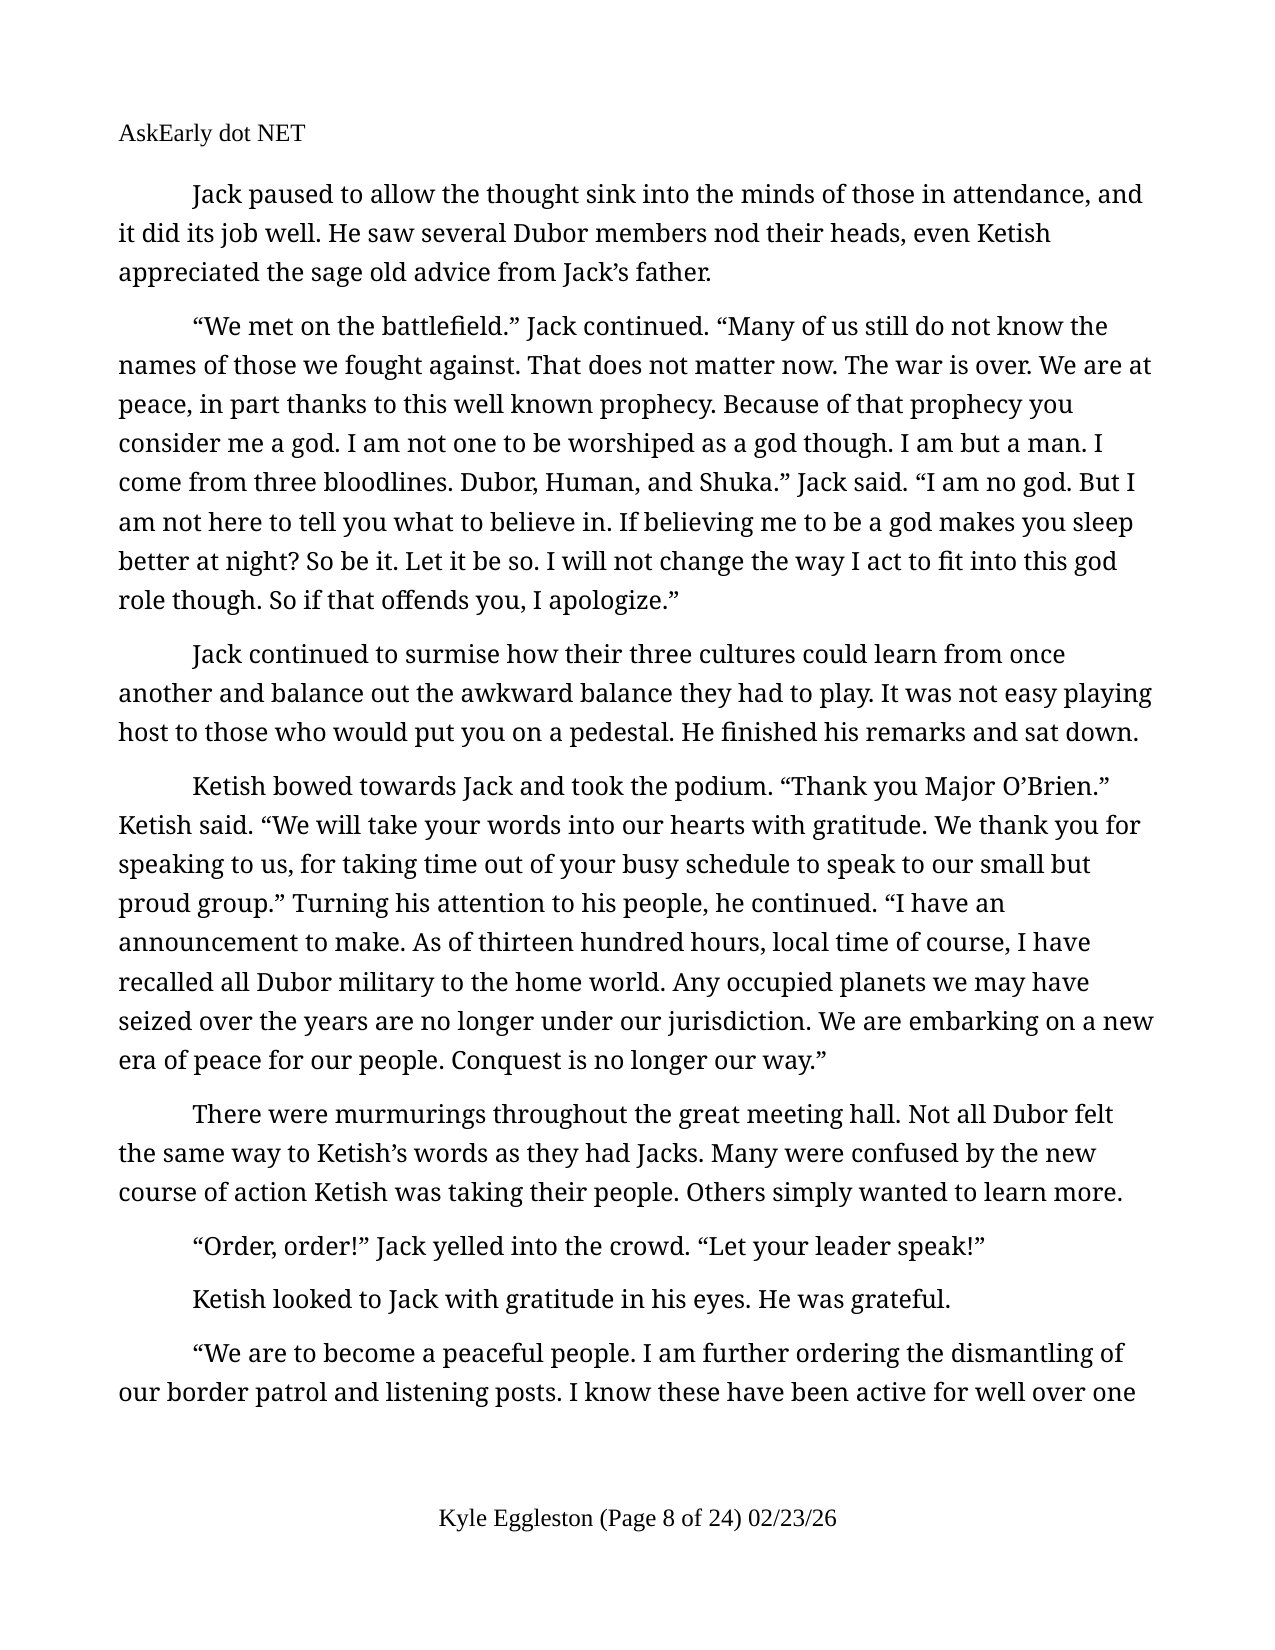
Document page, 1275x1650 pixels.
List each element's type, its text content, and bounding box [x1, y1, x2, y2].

text Ketish bowed towards Jack and took the podium. “Thank you Major O’Brien.” Ketish said. “We will take your words into our hearts with gratitude. We thank you for speaking to us, for taking time out of your busy schedule to speak to our small but proud group.” Turning his attention to his people, he continued. “I have an announcement to make. As of thirteen hundred hours, local time of course, I have recalled all Dubor military to the home world. Any occupied planets we may have seized over the years are no longer under our jurisdiction. We are embarking on a new era of peace for our people. Conquest is no longer our way.” [118, 768, 1157, 1077]
text There were murmurings throughout the great meeting hall. Not all Dubor felt the same way to Ketish’s words as they had Jacks. Many were confused by the new course of action Ketish was taking their people. Others simply wanted to learn more. [118, 1096, 1157, 1209]
text “We are to become a peaceful people. I am further ordering the dismantling of our border patrol and listening posts. I know these have been active for well over one [118, 1336, 1157, 1409]
text “We met on the battlefield.” Jack continued. “Many of us still do not know the names of those we fought against. That does not matter now. The war is over. We are at peace, in part thanks to this well known prophecy. Because of that prophecy you consider me a god. I am not one to be worshiped as a god though. I am but a man. I come from three bloodlines. Dubor, Human, and Shuka.” Jack said. “I am no god. But I am not here to tell you what to believe in. If believing me to be a god makes you sleep better at night? So be it. Let it be so. I will not change the way I act to fit into this god role though. So if that offends you, I apologize.” [118, 308, 1157, 617]
text Ketish looked to Jack with gratitude in his eyes. He was grateful. [118, 1282, 1157, 1316]
text “Order, order!” Jack yelled into the crowd. “Let your leader speak!” [118, 1228, 1157, 1262]
text Jack paused to allow the thought sink into the minds of those in attendance, and it did its job well. He saw several Dubor members nod their heads, even Ketish appreciated the sage old advice from Jack’s father. [118, 176, 1157, 289]
text Jack continued to surmise how their three cultures could learn from once another and balance out the awkward balance they had to play. It was not easy playing host to those who would put you on a pedestal. He finished his remarks and sat down. [118, 636, 1157, 749]
